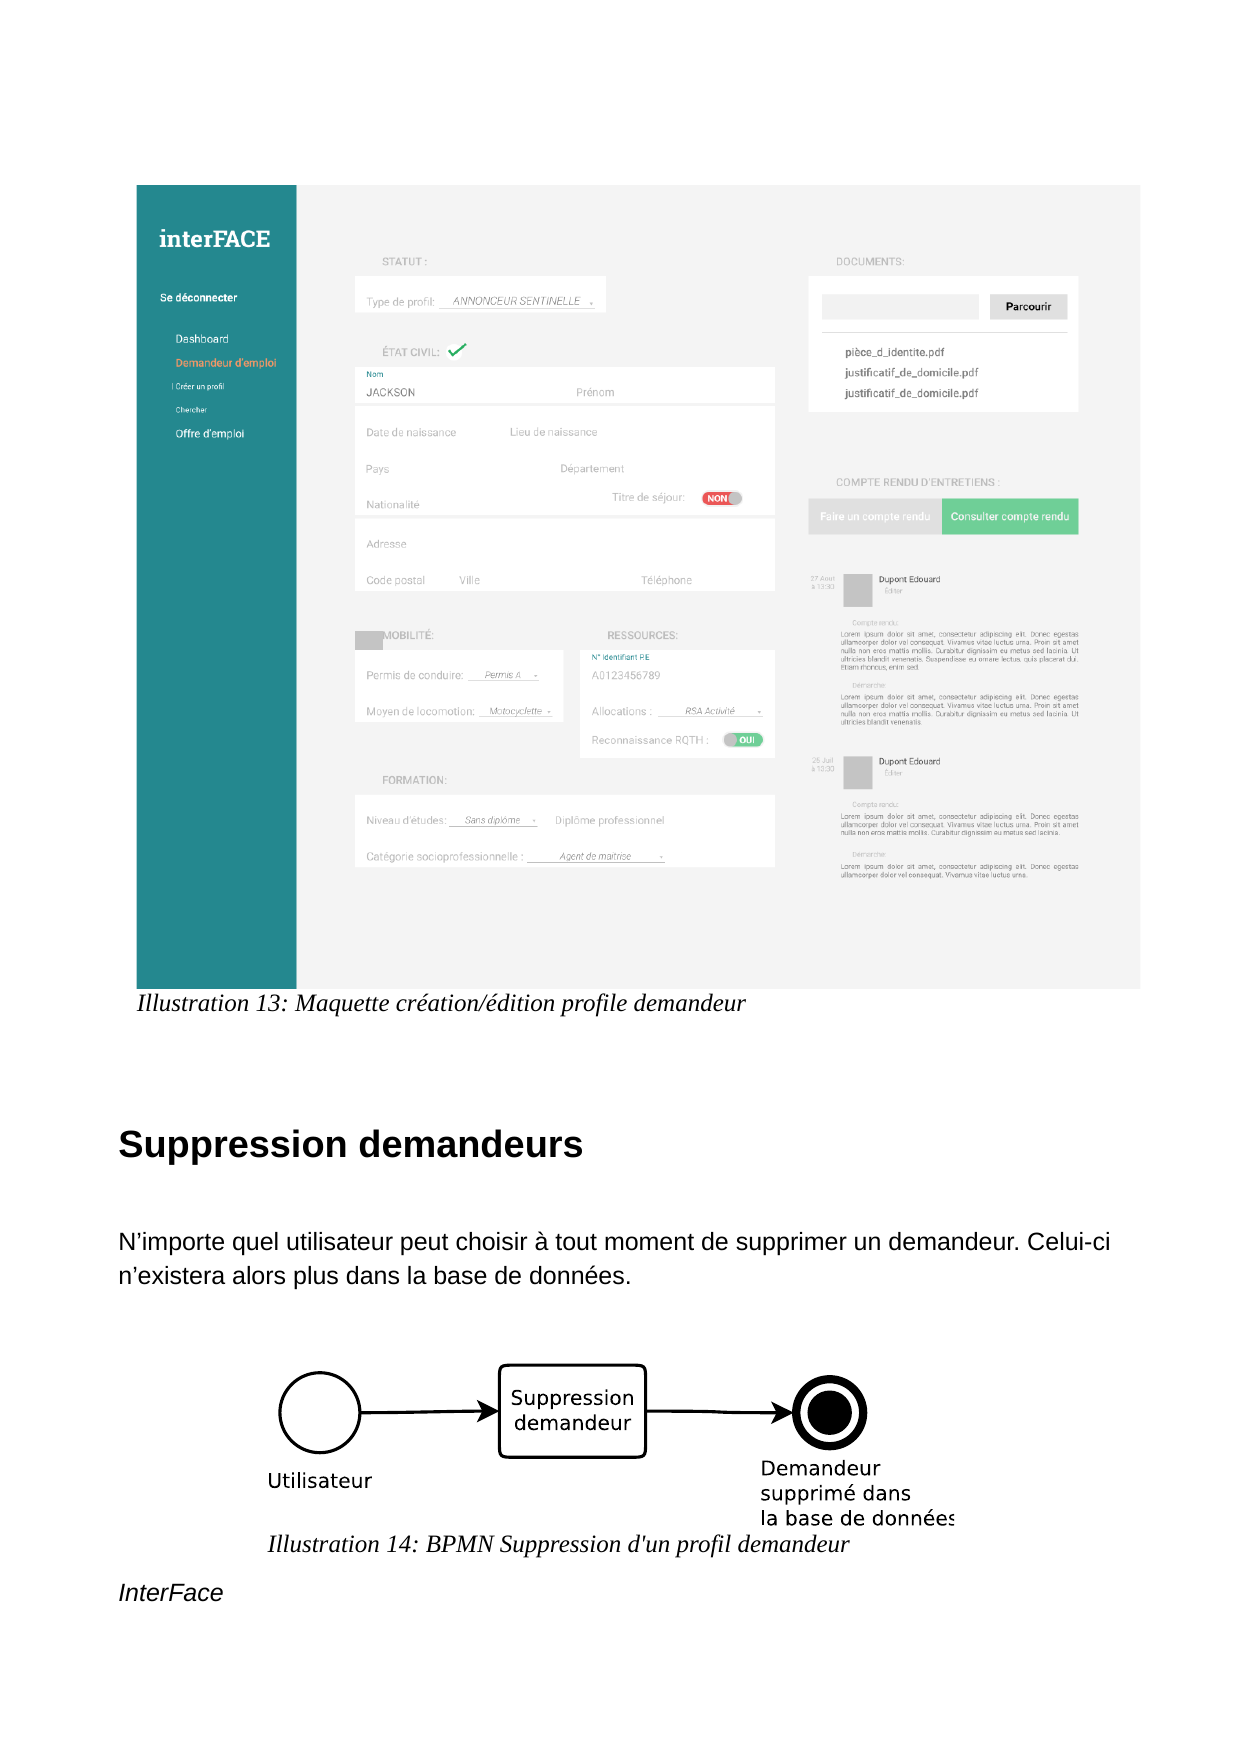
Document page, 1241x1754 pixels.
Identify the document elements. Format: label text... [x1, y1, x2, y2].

text Illustration 14: BPMN Suppression d'un profil demandeur [267, 1530, 954, 1558]
subtitle Suppression demandeurs [118, 1121, 1122, 1165]
picture [136, 185, 1141, 989]
text Illustration 13: Maquette création/édition profile demandeur [137, 989, 1141, 1017]
text N’importe quel utilisateur peut choisir à tout moment de supprimer un demandeur. Celui-ci n’existera alors plus dans la base de données. [118, 1227, 1122, 1290]
